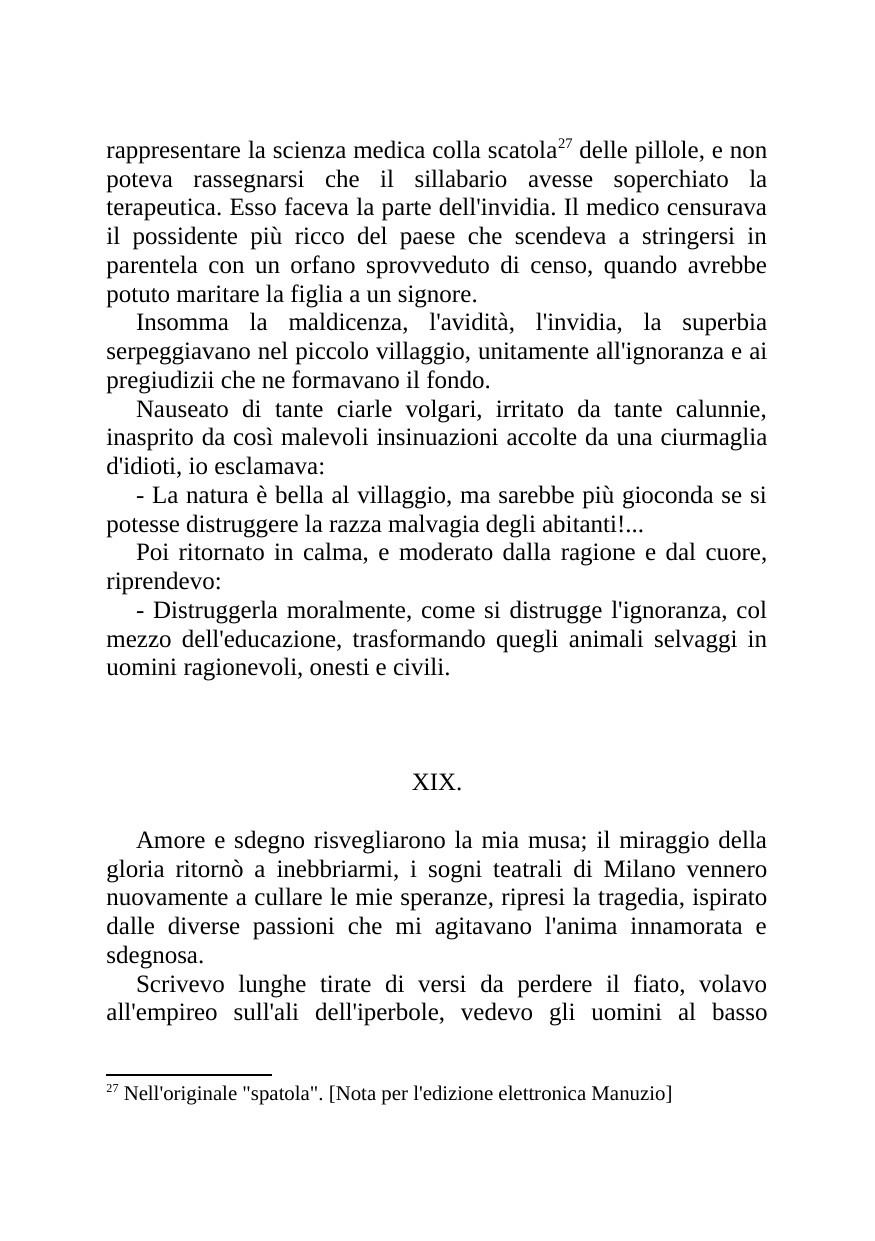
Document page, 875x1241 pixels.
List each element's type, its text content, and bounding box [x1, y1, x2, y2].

text Scrivevo lunghe tirate di versi da perdere il fiato, volavo all'empireo sull'ali dell'iperbole, vedevo gli uomini al basso [106, 969, 768, 1026]
text XIX. [106, 767, 768, 796]
text Nell'originale "spatola". [Nota per l'edizione elettronica Manuzio] [106, 1081, 768, 1105]
text Amore e sdegno risvegliarono la mia musa; il miraggio della gloria ritornò a inebbriarmi, i sogni teatrali di Milano vennero nuovamente a cullare le mie speranze, ripresi la tragedia, ispirato dalle diverse passioni che mi agitavano l'anima innamorata e sdegnosa. [106, 825, 768, 969]
text Poi ritornato in calma, e moderato dalla ragione e dal cuore, riprendevo: [106, 537, 768, 595]
text - La natura è bella al villaggio, ma sarebbe più gioconda se si potesse distruggere la razza malvagia degli abitanti!... [106, 480, 768, 537]
text - Distruggerla moralmente, come si distrugge l'ignoranza, col mezzo dell'educazione, trasformando quegli animali selvaggi in uomini ragionevoli, onesti e civili. [106, 595, 768, 681]
text rappresentare la scienza medica colla scatola delle pillole, e non poteva rassegnarsi che il sillabario avesse soperchiato la terapeutica. Esso faceva la parte dell'invidia. Il medico censurava il possidente più ricco del paese che scendeva a stringersi in parentela con un orfano sprovveduto di censo, quando avrebbe potuto maritare la figlia a un signore. [106, 135, 768, 307]
text Insomma la maldicenza, l'avidità, l'invidia, la superbia serpeggiavano nel piccolo villaggio, unitamente all'ignoranza e ai pregiudizii che ne formavano il fondo. [106, 307, 768, 394]
text Nauseato di tante ciarle volgari, irritato da tante calunnie, inasprito da così malevoli insinuazioni accolte da una ciurmaglia d'idioti, io esclamava: [106, 394, 768, 480]
